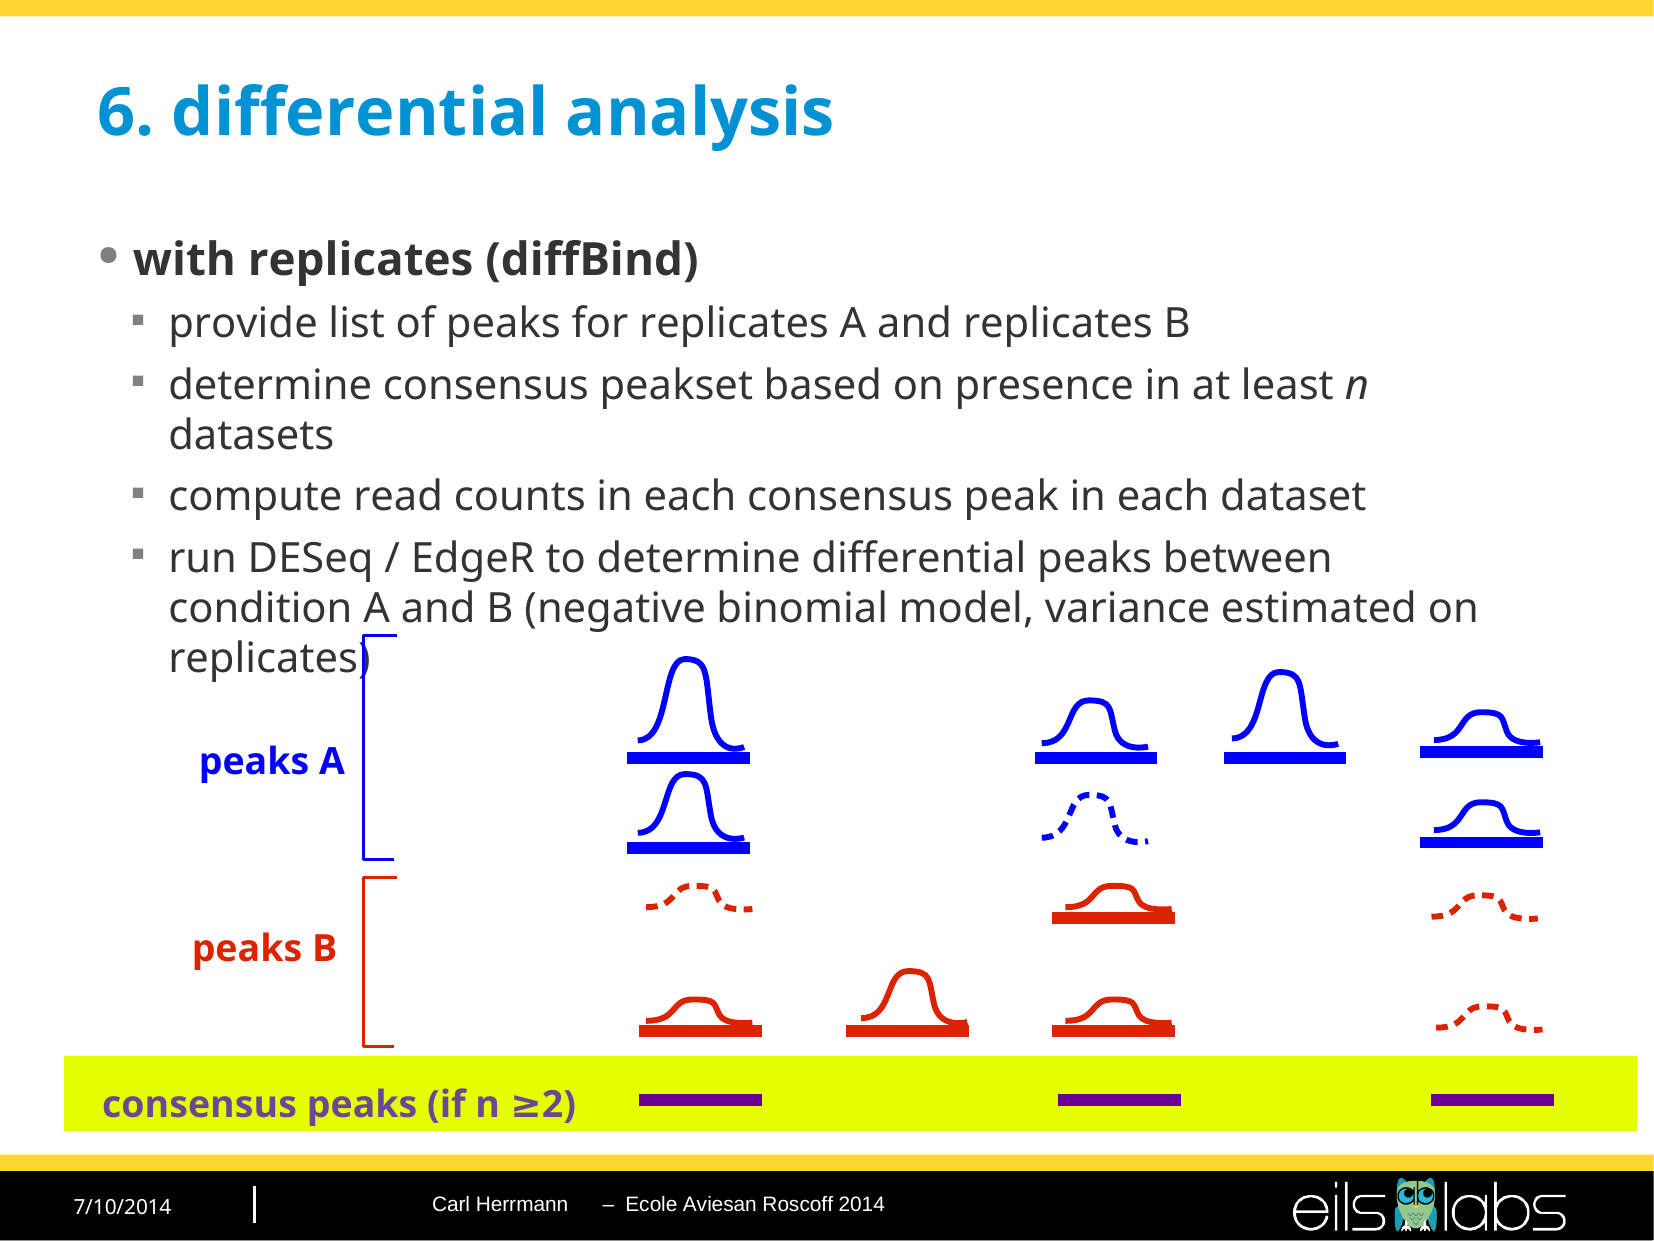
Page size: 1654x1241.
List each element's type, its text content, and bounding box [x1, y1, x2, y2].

text_box consensus peaks (if n ≥2) [87, 1070, 582, 1137]
title 6. differential analysis [82, 61, 1571, 168]
text_box peaks B [177, 914, 353, 981]
list with replicates (diffBind) provide list of peaks for replicates A and replicates B determine consensus peakset based on presence in at least n datasets compute read counts in each consensus peak in each dataset run DESeq / EdgeR to determine differential peaks between condition A and B (negative binomial model, variance estimated on replicates) [82, 222, 1538, 811]
text_box [63, 1055, 1638, 1132]
text_box peaks A [184, 727, 361, 794]
picture [1292, 1177, 1566, 1232]
